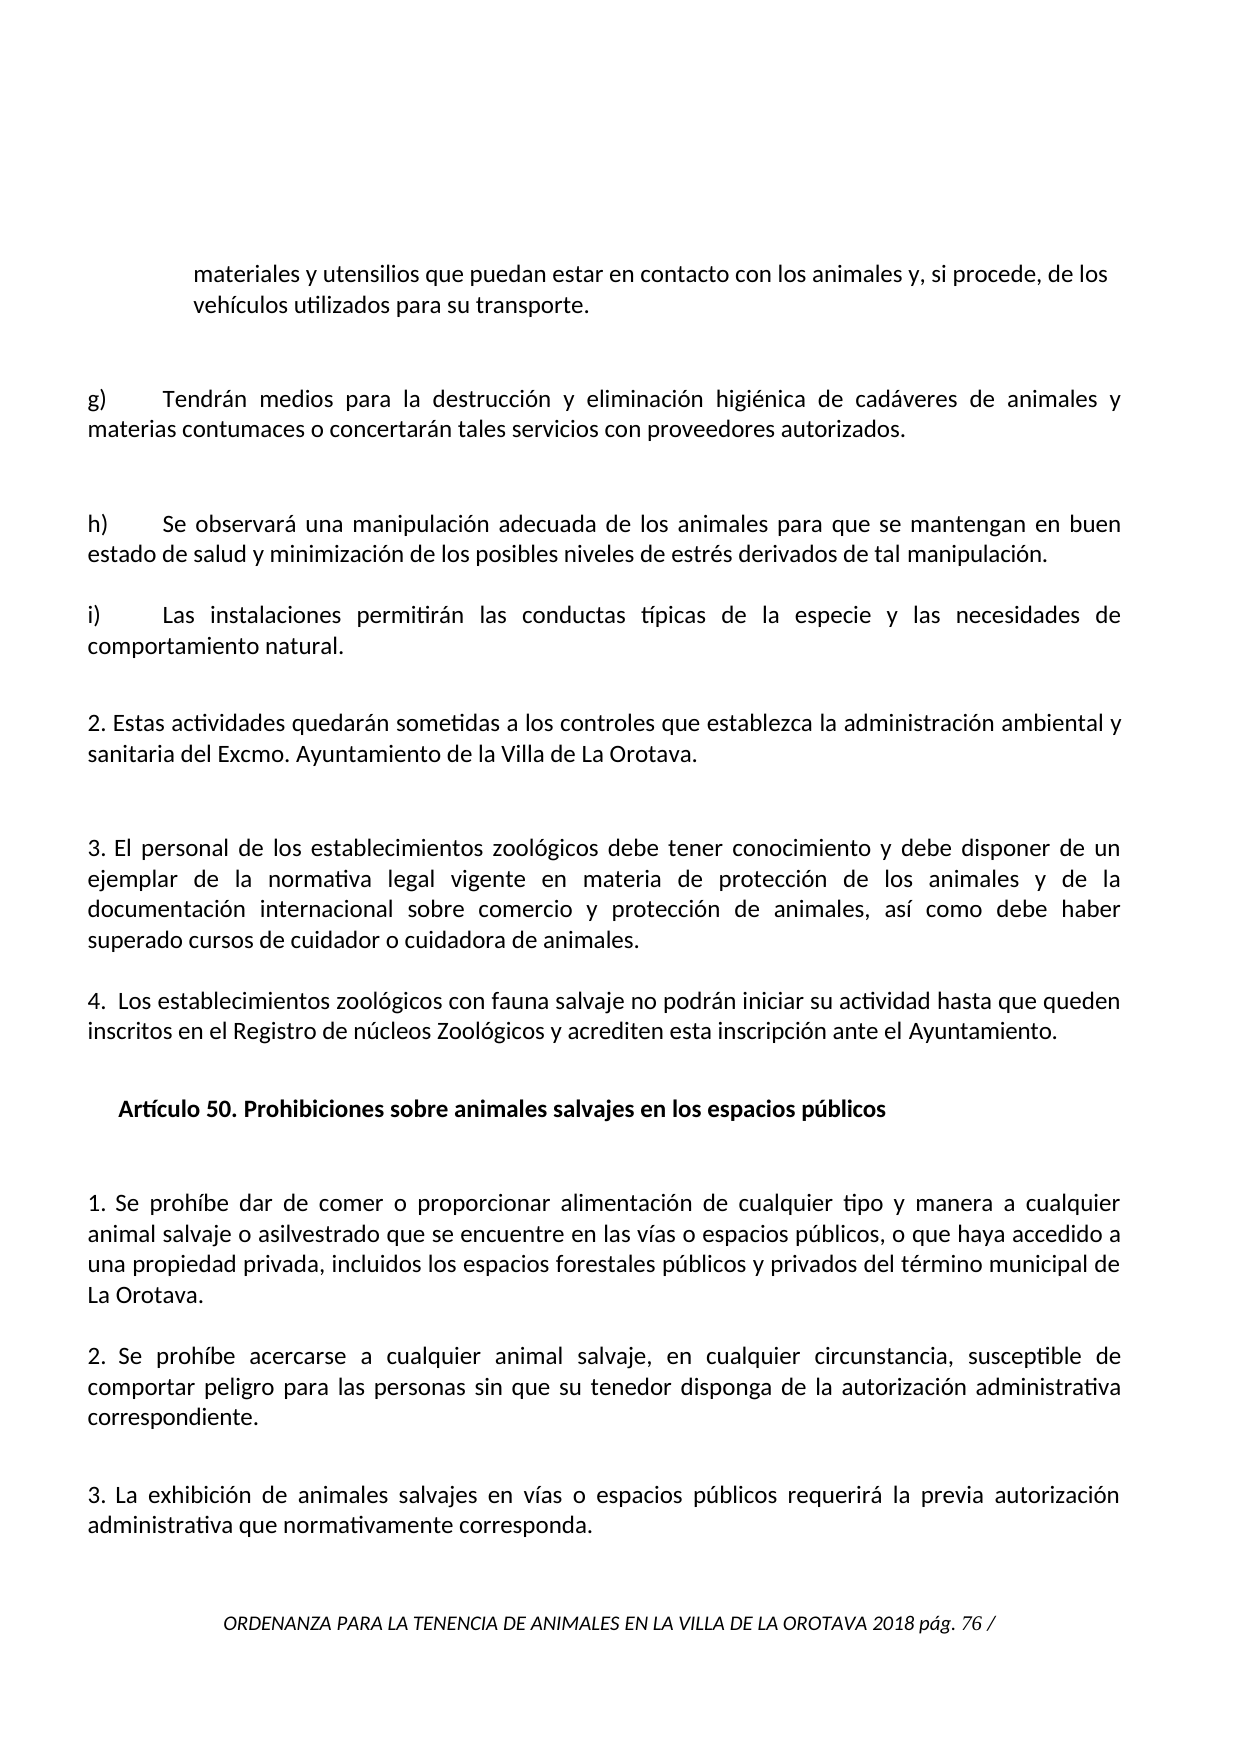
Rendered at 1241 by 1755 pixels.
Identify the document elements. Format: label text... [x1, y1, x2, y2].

list Tendrán medios para la destrucción y eliminación higiénica de cadáveres de animales y materias contumaces o concertarán tales servicios con proveedores autorizados. [87, 383, 1123, 444]
subtitle Artículo 50. Prohibiciones sobre animales salvajes en los espacios públicos [118, 1093, 1149, 1124]
list Se prohíbe dar de comer o proporcionar alimentación de cualquier tipo y manera a cualquier animal salvaje o asilvestrado que se encuentre en las vías o espacios públicos, o que haya accedido a una propiedad privada, incluidos los espacios forestales públicos y privados del término municipal de La Orotava. [87, 1187, 1122, 1309]
list La exhibición de animales salvajes en vías o espacios públicos requerirá la previa autorización administrativa que normativamente corresponda. [87, 1479, 1122, 1540]
list Se prohíbe acercarse a cualquier animal salvaje, en cualquier circunstancia, susceptible de comportar peligro para las personas sin que su tenedor disponga de la autorización administrativa correspondiente. [87, 1340, 1123, 1432]
list Se observará una manipulación adecuada de los animales para que se mantengan en buen estado de salud y minimización de los posibles niveles de estrés derivados de tal manipulación. [87, 508, 1123, 569]
list El personal de los establecimientos zoológicos debe tener conocimiento y debe disponer de un ejemplar de la normativa legal vigente en materia de protección de los animales y de la documentación internacional sobre comercio y protección de animales, así como debe haber superado cursos de cuidador o cuidadora de animales. [87, 832, 1123, 954]
list Las instalaciones permitirán las conductas típicas de la especie y las necesidades de comportamiento natural. [87, 599, 1123, 661]
list Los establecimientos zoológicos con fauna salvaje no podrán iniciar su actividad hasta que queden inscritos en el Registro de núcleos Zoológicos y acrediten esta inscripción ante el Ayuntamiento. [87, 985, 1123, 1046]
list Estas actividades quedarán sometidas a los controles que establezca la administración ambiental y sanitaria del Excmo. Ayuntamiento de la Villa de La Orotava. [87, 707, 1122, 768]
text materiales y utensilios que puedan estar en contacto con los animales y, si procede, de los vehículos utilizados para su transporte. [193, 258, 1122, 319]
